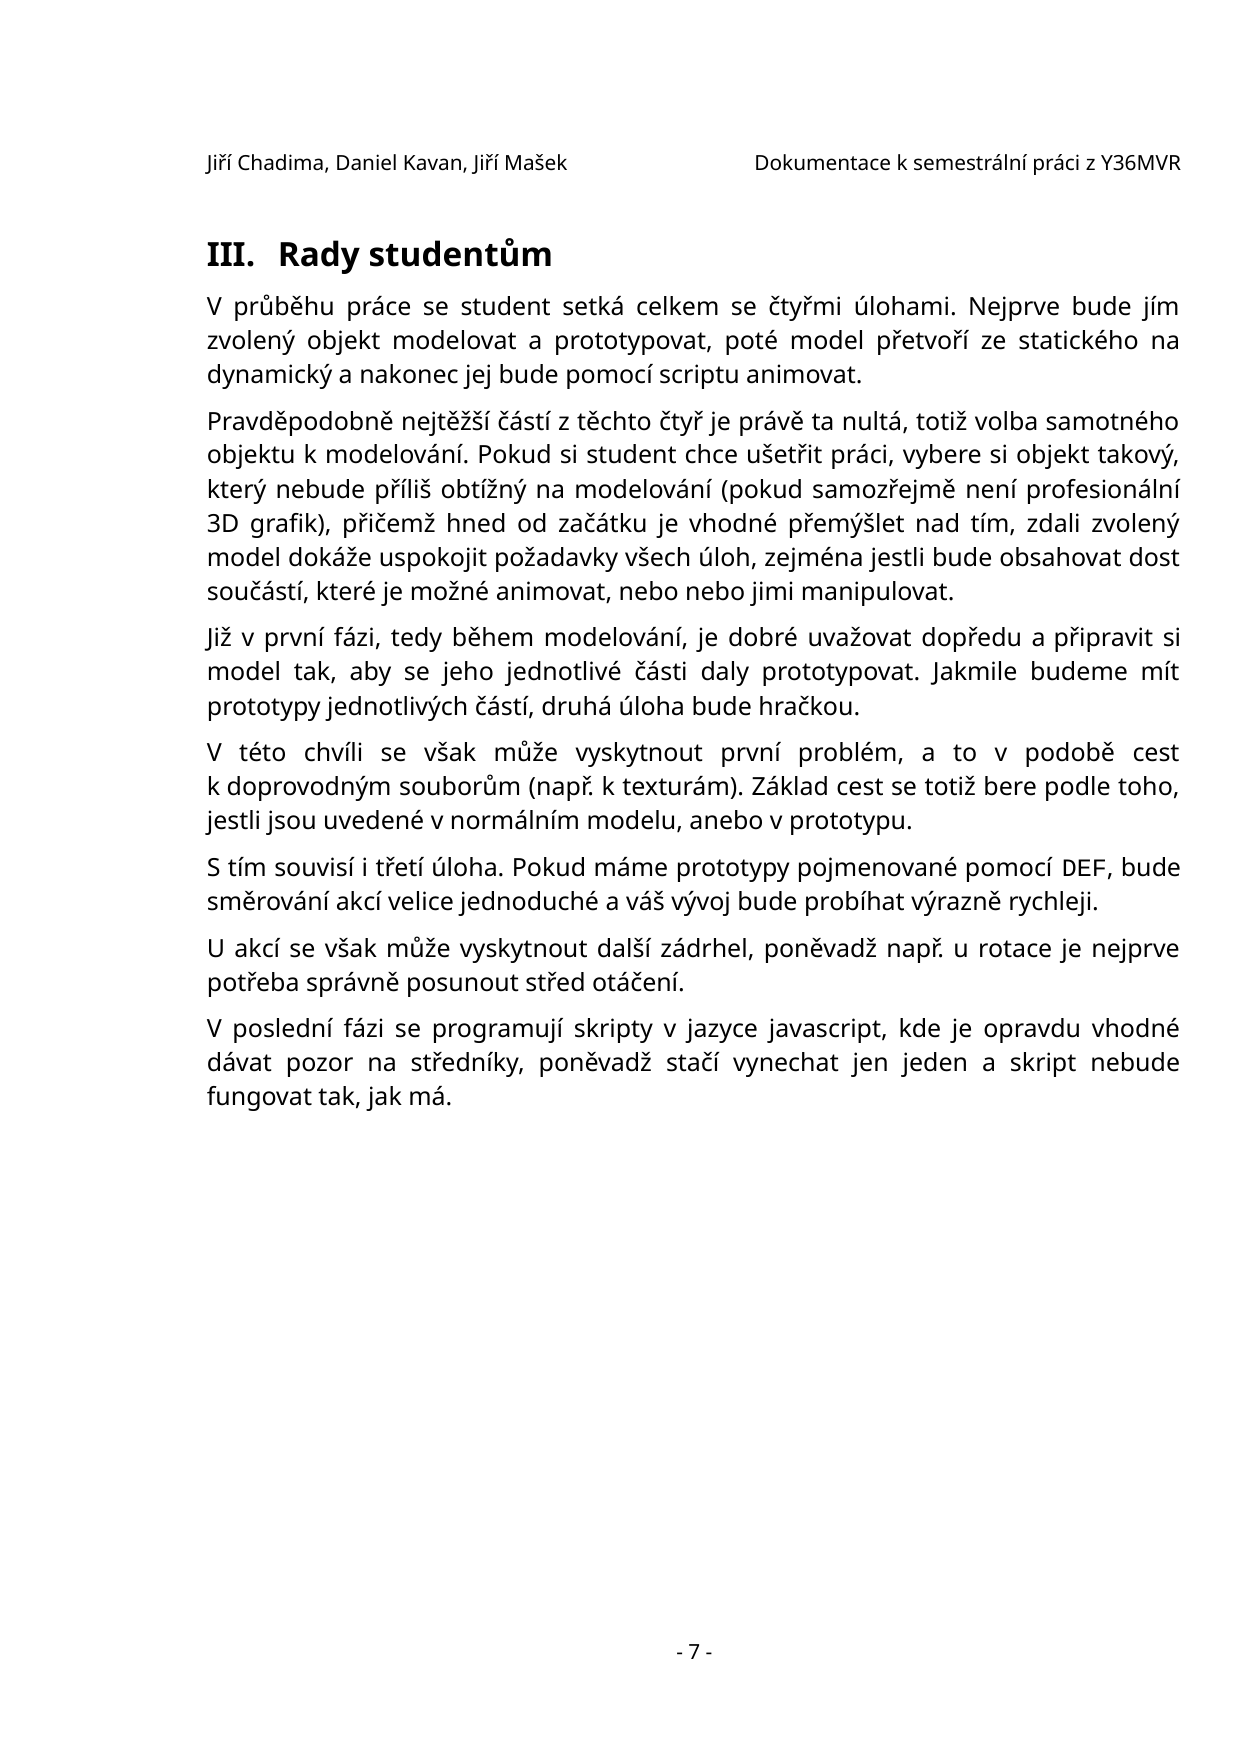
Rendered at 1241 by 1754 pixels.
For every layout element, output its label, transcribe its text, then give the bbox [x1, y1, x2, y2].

text Pravděpodobně nejtěžší částí z těchto čtyř je právě ta nultá, totiž volba samotného objektu k modelování. Pokud si student chce ušetřit práci, vybere si objekt takový, který nebude příliš obtížný na modelování (pokud samozřejmě není profesionální 3D grafik), přičemž hned od začátku je vhodné přemýšlet nad tím, zdali zvolený model dokáže uspokojit požadavky všech úloh, zejména jestli bude obsahovat dost součástí, které je možné animovat, nebo nebo jimi manipulovat. [207, 403, 1181, 607]
text Již v první fázi, tedy během modelování, je dobré uvažovat dopředu a připravit si model tak, aby se jeho jednotlivé části daly prototypovat. Jakmile budeme mít prototypy jednotlivých částí, druhá úloha bude hračkou. [207, 620, 1181, 722]
text U akcí se však může vyskytnout další zádrhel, poněvadž např. u rotace je nejprve potřeba správně posunout střed otáčení. [207, 930, 1181, 998]
subtitle Rady studentům [207, 231, 1181, 276]
text S tím souvisí i třetí úloha. Pokud máme prototypy pojmenované pomocí DEF, bude směrování akcí velice jednoduché a váš vývoj bude probíhat výrazně rychleji. [207, 849, 1181, 918]
text V této chvíli se však může vyskytnout první problém, a to v podobě cest k doprovodným souborům (např. k texturám). Základ cest se totiž bere podle toho, jestli jsou uvedené v normálním modelu, anebo v prototypu. [207, 735, 1181, 837]
text V průběhu práce se student setká celkem se čtyřmi úlohami. Nejprve bude jím zvolený objekt modelovat a prototypovat, poté model přetvoří ze statického na dynamický a nakonec jej bude pomocí scriptu animovat. [207, 288, 1181, 391]
text V poslední fázi se programují skripty v jazyce javascript, kde je opravdu vhodné dávat pozor na středníky, poněvadž stačí vynechat jen jeden a skript nebude fungovat tak, jak má. [207, 1011, 1181, 1113]
